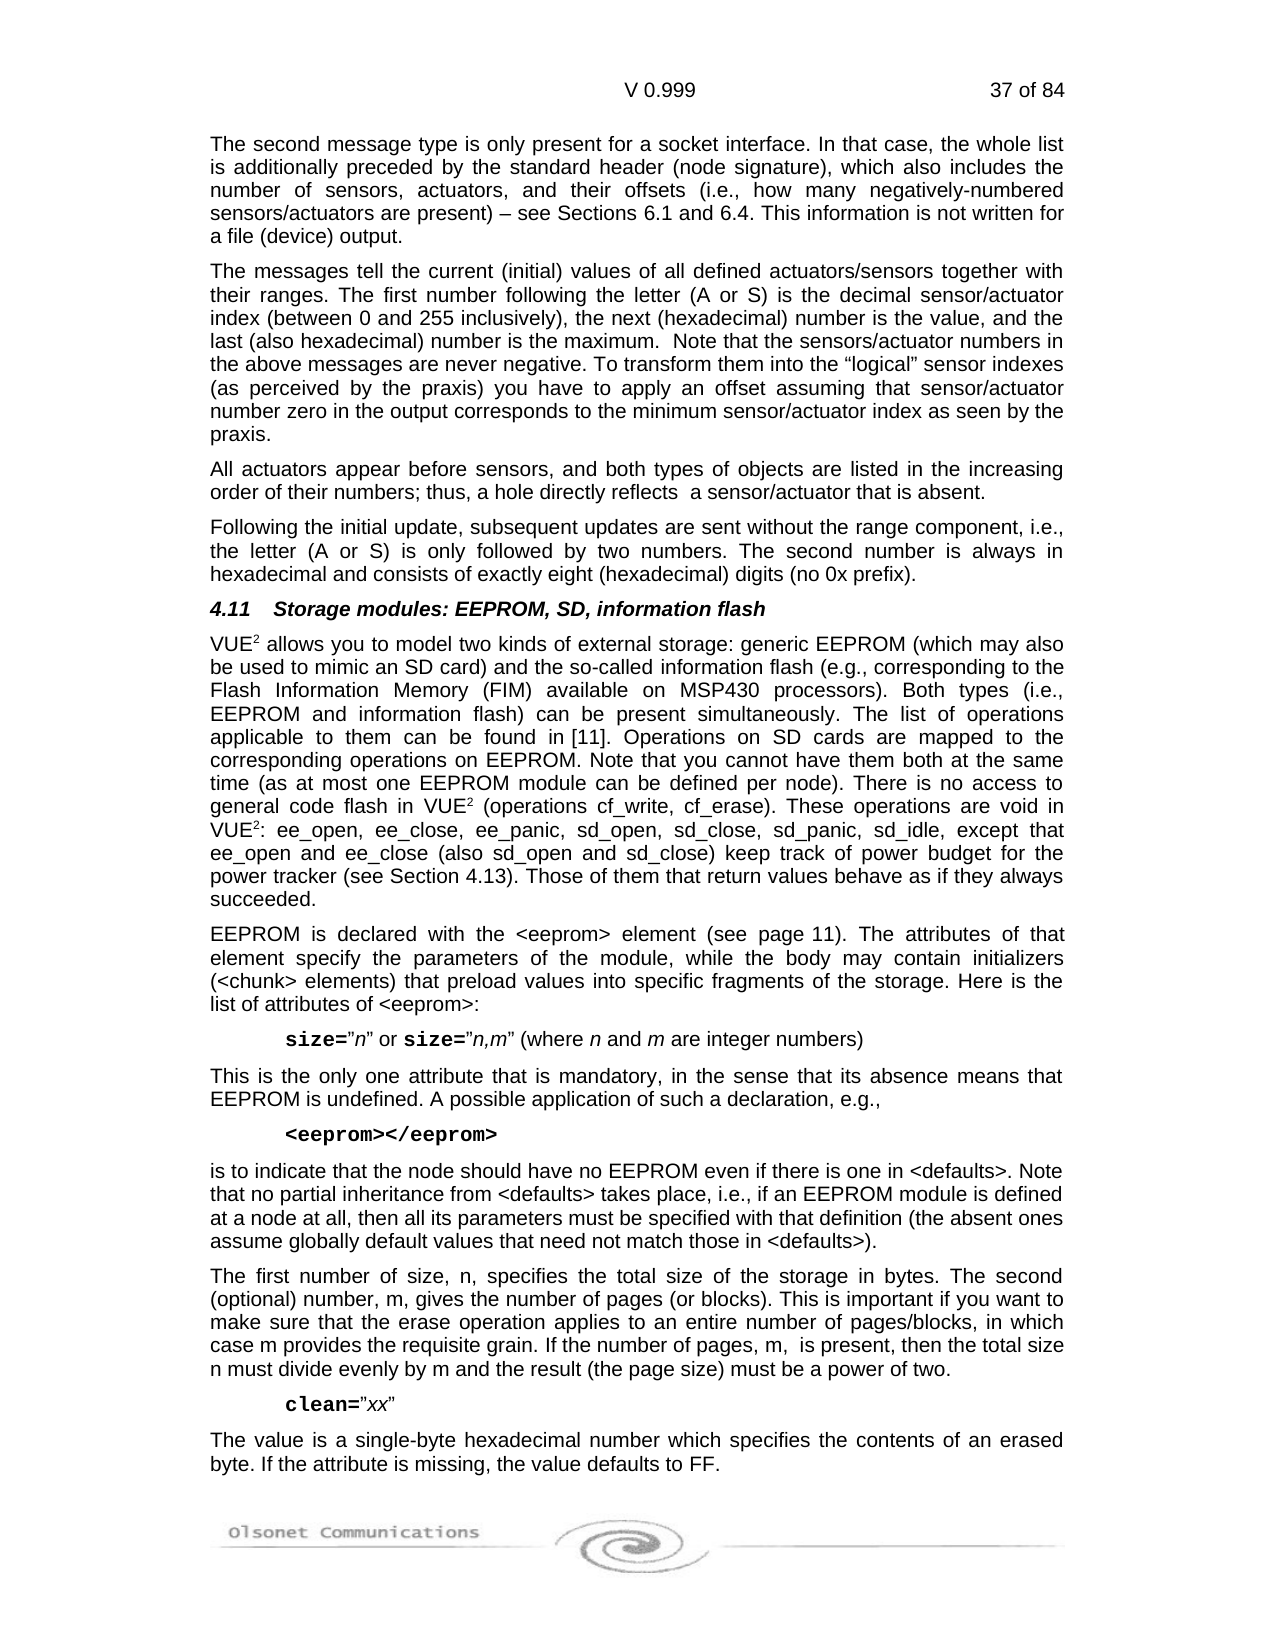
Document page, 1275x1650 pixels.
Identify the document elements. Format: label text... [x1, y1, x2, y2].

text EEPROM is declared with the <eeprom> element (see page 12). The attributes of that element specify the parameters of the module, while the body may contain initializers (<chunk> elements) that preload values into specific fragments of the storage. Here is the list of attributes of <eeprom>: [210, 923, 1065, 1016]
text clean=”xx” [210, 1392, 1065, 1417]
text This is the only one attribute that is mandatory, in the sense that its absence means that EEPROM is undefined. A possible application of such a declaration, e.g., [210, 1064, 1065, 1111]
text The value is a single-byte hexadecimal number which specifies the contents of an erased byte. If the attribute is missing, the value defaults to FF. [210, 1429, 1065, 1476]
text All actuators appear before sensors, and both types of objects are listed in the increasing order of their numbers; thus, a hole directly reflects a sensor/actuator that is absent. [210, 458, 1065, 504]
text <eeprom></eeprom> [210, 1123, 1065, 1148]
text VUE2 allows you to model two kinds of external storage: generic EEPROM (which may also be used to mimic an SD card) and the so-called information flash (e.g., corresponding to the Flash Information Memory (FIM) available on MSP430 processors). Both types (i.e., EEPROM and information flash) can be present simultaneously. The list of operations applicable to them can be found in [11]. Operations on SD cards are mapped to the corresponding operations on EEPROM. Note that you cannot have them both at the same time (as at most one EEPROM module can be defined per node). There is no access to general code flash in VUE2 (operations cf_write, cf_erase). These operations are void in VUE2: ee_open, ee_close, ee_panic, sd_open, sd_close, sd_panic, sd_idle, except that ee_open and ee_close (also sd_open and sd_close) keep track of power budget for the power tracker (see Section 4.13). Those of them that return values behave as if they always succeeded. [210, 632, 1065, 911]
text The messages tell the current (initial) values of all defined actuators/sensors together with their ranges. The first number following the letter (A or S) is the decimal sensor/actuator index (between 0 and 255 inclusively), the next (hexadecimal) number is the value, and the last (also hexadecimal) number is the maximum. Note that the sensors/actuator numbers in the above messages are never negative. To transform them into the “logical” sensor indexes (as perceived by the praxis) you have to apply an offset assuming that sensor/actuator number zero in the output corresponds to the minimum sensor/actuator index as seen by the praxis. [210, 260, 1065, 446]
text The first number of size, n, specifies the total size of the storage in bytes. The second (optional) number, m, gives the number of pages (or blocks). This is important if you want to make sure that the erase operation applies to an entire number of pages/blocks, in which case m provides the requisite grain. If the number of pages, m, is present, then the total size n must divide evenly by m and the result (the page size) must be a power of two. [210, 1264, 1065, 1380]
subtitle Storage modules: EEPROM, SD, information flash [210, 597, 1065, 621]
text Following the initial update, subsequent updates are sent without the range component, i.e., the letter (A or S) is only followed by two numbers. The second number is always in hexadecimal and consists of exactly eight (hexadecimal) digits (no 0x prefix). [210, 516, 1065, 586]
picture [210, 1504, 1065, 1596]
text is to indicate that the node should have no EEPROM even if there is one in <defaults>. Note that no partial inheritance from <defaults> takes place, i.e., if an EEPROM module is defined at a node at all, then all its parameters must be specified with that definition (the absent ones assume globally default values that need not match those in <defaults>). [210, 1159, 1065, 1252]
text size=”n” or size=”n,m” (where n and m are integer numbers) [210, 1028, 1065, 1053]
text The second message type is only present for a socket interface. In that case, the whole list is additionally preceded by the standard header (node signature), which also includes the number of sensors, actuators, and their offsets (i.e., how many negatively-numbered sensors/actuators are present) – see Sections 6.1 and 6.4. This information is not written for a file (device) output. [210, 132, 1065, 248]
